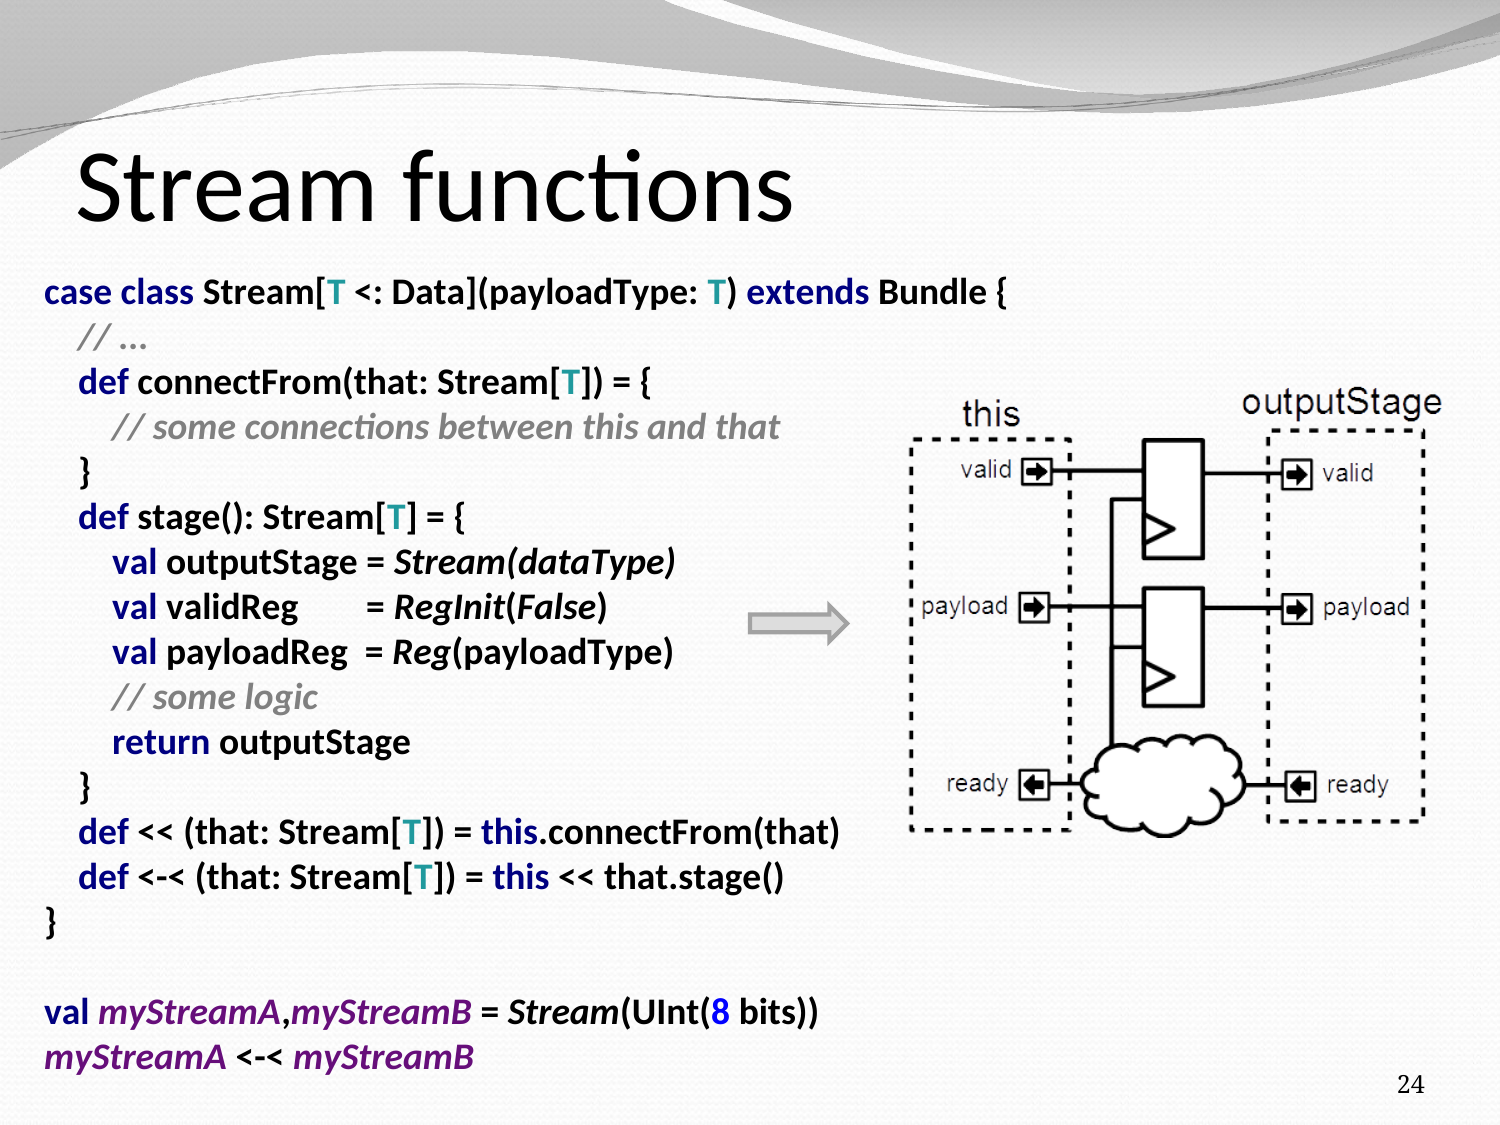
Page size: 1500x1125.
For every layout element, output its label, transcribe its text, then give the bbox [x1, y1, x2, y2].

text_box [749, 605, 848, 642]
picture [0, 0, 1500, 1125]
title Stream functions [75, 54, 1426, 243]
text_box case class Stream[T <: Data](payloadType: T) extends Bundle { // ... def connectFrom(that: Stream[T]) = { // some connections between this and that } def stage(): Stream[T] = { val outputStage = Stream(dataType) val validReg = RegInit(False) val payloadReg = Reg(payloadType) // some logic return outputStage } def << (that: Stream[T]) = this.connectFrom(that) def <-< (that: Stream[T]) = this << that.stage() } val myStreamA,myStreamB = Stream(UInt(8 bits)) myStreamA <-< myStreamB [29, 259, 1024, 1085]
text_box [1299, 1042, 1426, 1103]
